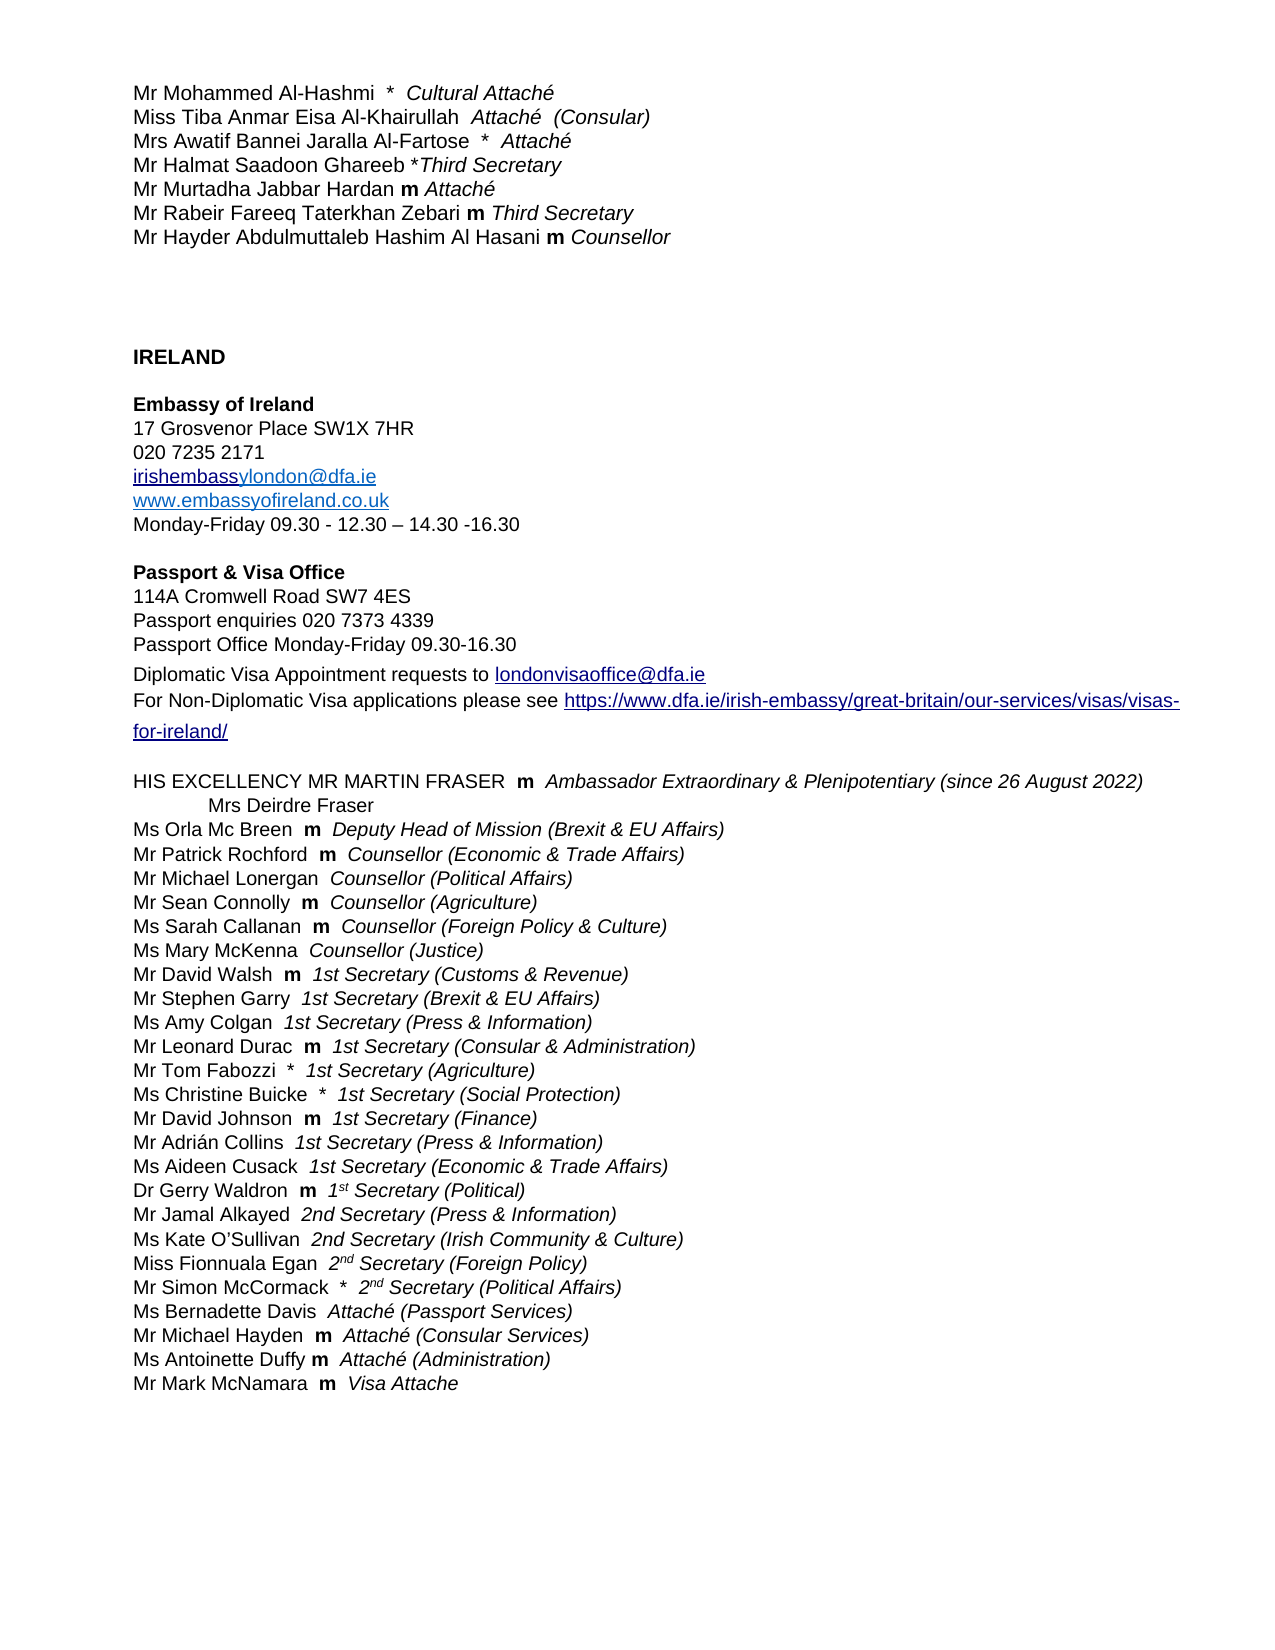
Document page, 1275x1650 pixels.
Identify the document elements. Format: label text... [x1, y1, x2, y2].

text HIS EXCELLENCY MR MARTIN FRASER m Ambassador Extraordinary & Plenipotentiary (since 26 August 2022) [133, 770, 1181, 793]
text Mr Mohammed Al-Hashmi * Cultural Attaché [133, 81, 1181, 105]
text Miss Fionnuala Egan 2nd Secretary (Foreign Policy) [133, 1251, 1181, 1274]
text Mr David Walsh m 1st Secretary (Customs & Revenue) [133, 963, 1181, 985]
text Passport & Visa Office [133, 561, 1181, 583]
text 020 7235 2171 [133, 441, 1181, 463]
text For Non-Diplomatic Visa applications please see https://www.dfa.ie/irish-embassy/great-britain/our-services/visas/visas-for-ireland/ [133, 689, 1181, 744]
text Ms Orla Mc Breen m Deputy Head of Mission (Brexit & EU Affairs) [133, 818, 1181, 841]
subtitle Mr Murtadha Jabbar Hardan m Attaché [133, 177, 1181, 201]
text Diplomatic Visa Appointment requests to londonvisaoffice@dfa.ie [133, 657, 1181, 688]
subtitle Mr Rabeir Fareeq Taterkhan Zebari m Third Secretary [133, 201, 1181, 225]
subtitle Miss Tiba Anmar Eisa Al-Khairullah Attaché (Consular) [133, 105, 1181, 129]
text Embassy of Ireland [133, 392, 1181, 415]
text Ms Aideen Cusack 1st Secretary (Economic & Trade Affairs) [133, 1155, 1181, 1178]
text Ms Christine Buicke * 1st Secretary (Social Protection) [133, 1083, 1181, 1106]
text Passport Office Monday-Friday 09.30-16.30 [133, 633, 1181, 656]
text Ms Kate O’Sullivan 2nd Secretary (Irish Community & Culture) [133, 1227, 1181, 1250]
text Monday-Friday 09.30 - 12.30 – 14.30 -16.30 [133, 513, 1181, 535]
text Mr Jamal Alkayed 2nd Secretary (Press & Information) [133, 1203, 1181, 1226]
text Mr Adrián Collins 1st Secretary (Press & Information) [133, 1131, 1181, 1154]
text Mr Mark McNamara m Visa Attache [133, 1372, 1181, 1394]
text irishembassylondon@dfa.ie [133, 464, 1181, 487]
text Ms Amy Colgan 1st Secretary (Press & Information) [133, 1011, 1181, 1033]
text Mr Patrick Rochford m Counsellor (Economic & Trade Affairs) [133, 842, 1181, 865]
text 114A Cromwell Road SW7 4ES [133, 585, 1181, 608]
text www.embassyofireland.co.uk [133, 489, 1181, 511]
subtitle Mr Hayder Abdulmuttaleb Hashim Al Hasani m Counsellor [133, 225, 1181, 249]
text Ms Bernadette Davis Attaché (Passport Services) [133, 1299, 1181, 1322]
text Dr Gerry Waldron m 1st Secretary (Political) [133, 1179, 1181, 1202]
text Mr David Johnson m 1st Secretary (Finance) [133, 1107, 1181, 1130]
text Passport enquiries 020 7373 4339 [133, 609, 1181, 632]
text 17 Grosvenor Place SW1X 7HR [133, 416, 1181, 439]
text Mr Simon McCormack * 2nd Secretary (Political Affairs) [133, 1276, 1181, 1298]
text Mr Tom Fabozzi * 1st Secretary (Agriculture) [133, 1059, 1181, 1082]
text Mr Michael Lonergan Counsellor (Political Affairs) [133, 866, 1181, 889]
text Mr Michael Hayden m Attaché (Consular Services) [133, 1324, 1181, 1346]
text Mrs Deirdre Fraser [133, 794, 1181, 817]
text Mr Sean Connolly m Counsellor (Agriculture) [133, 891, 1181, 913]
subtitle Mrs Awatif Bannei Jaralla Al-Fartose * Attaché [133, 129, 1181, 153]
text Ms Sarah Callanan m Counsellor (Foreign Policy & Culture) [133, 914, 1181, 937]
text Ms Antoinette Duffy m Attaché (Administration) [133, 1348, 1181, 1370]
text Ms Mary McKenna Counsellor (Justice) [133, 939, 1181, 961]
text Mr Stephen Garry 1st Secretary (Brexit & EU Affairs) [133, 987, 1181, 1009]
text Mr Leonard Durac m 1st Secretary (Consular & Administration) [133, 1035, 1181, 1058]
text IRELAND [133, 344, 1181, 368]
subtitle Mr Halmat Saadoon Ghareeb *Third Secretary [133, 153, 1181, 177]
